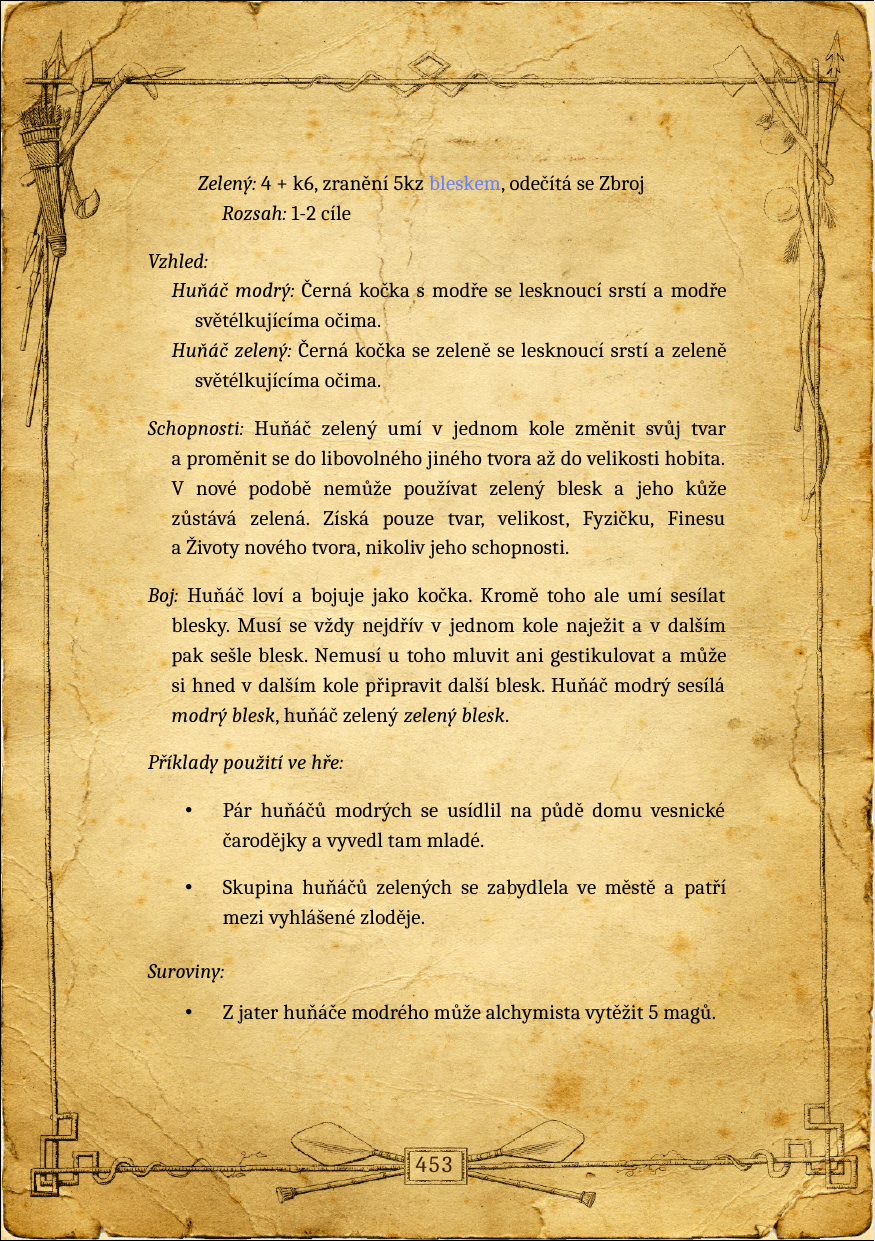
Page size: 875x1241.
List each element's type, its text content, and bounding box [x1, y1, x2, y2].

list Z⁠ jater huňáče modrého může alchymista vytěžit 5 magů. [185, 1001, 726, 1025]
text Huňáč zelený: Černá kočka se zeleně se lesknoucí srstí a⁠ zeleně světélkujícíma očima. [171, 339, 726, 393]
text Zelený: 4 + k6, zranění 5kz bleskem, odečítá se Zbroj Rozsah: 1-2 cíle [198, 172, 726, 226]
text Huňáč modrý: Černá kočka s⁠ modře se lesknoucí srstí a⁠ modře světélkujícíma očima. [171, 279, 726, 333]
text Schopnosti: Huňáč zelený umí v⁠ jednom kole změnit svůj tvar a⁠ proměnit se do libovolného jiného tvora až do velikosti hobita. V⁠ nové podobě nemůže používat zelený blesk a⁠ jeho kůže zůstává zelená. Získá pouze tvar, velikost, Fyzičku, Finesu a⁠ Životy nového tvora, nikoliv jeho schopnosti. [148, 416, 726, 560]
text Boj: Huňáč loví a⁠ bojuje jako kočka. Kromě toho ale umí sesílat blesky. Musí se vždy nejdřív v⁠ jednom kole naježit a⁠ v⁠ dalším pak sešle blesk. Nemusí u⁠ toho mluvit ani gestikulovat a⁠ může si hned v⁠ dalším kole připravit další blesk. Huňáč modrý sesílá modrý blesk, huňáč zelený zelený blesk. [148, 584, 726, 727]
list Skupina huňáčů zelených se zabydlela ve městě a⁠ patří mezi vyhlášené zloděje. [185, 876, 726, 930]
text Vzhled: [148, 249, 726, 273]
list Pár huňáčů modrých se usídlil na půdě domu vesnické čarodějky a⁠ vyvedl tam mladé. [185, 798, 726, 852]
text Příklady použití ve hře: [148, 751, 726, 775]
picture [1, 1, 874, 1240]
text Suroviny: [148, 959, 726, 983]
